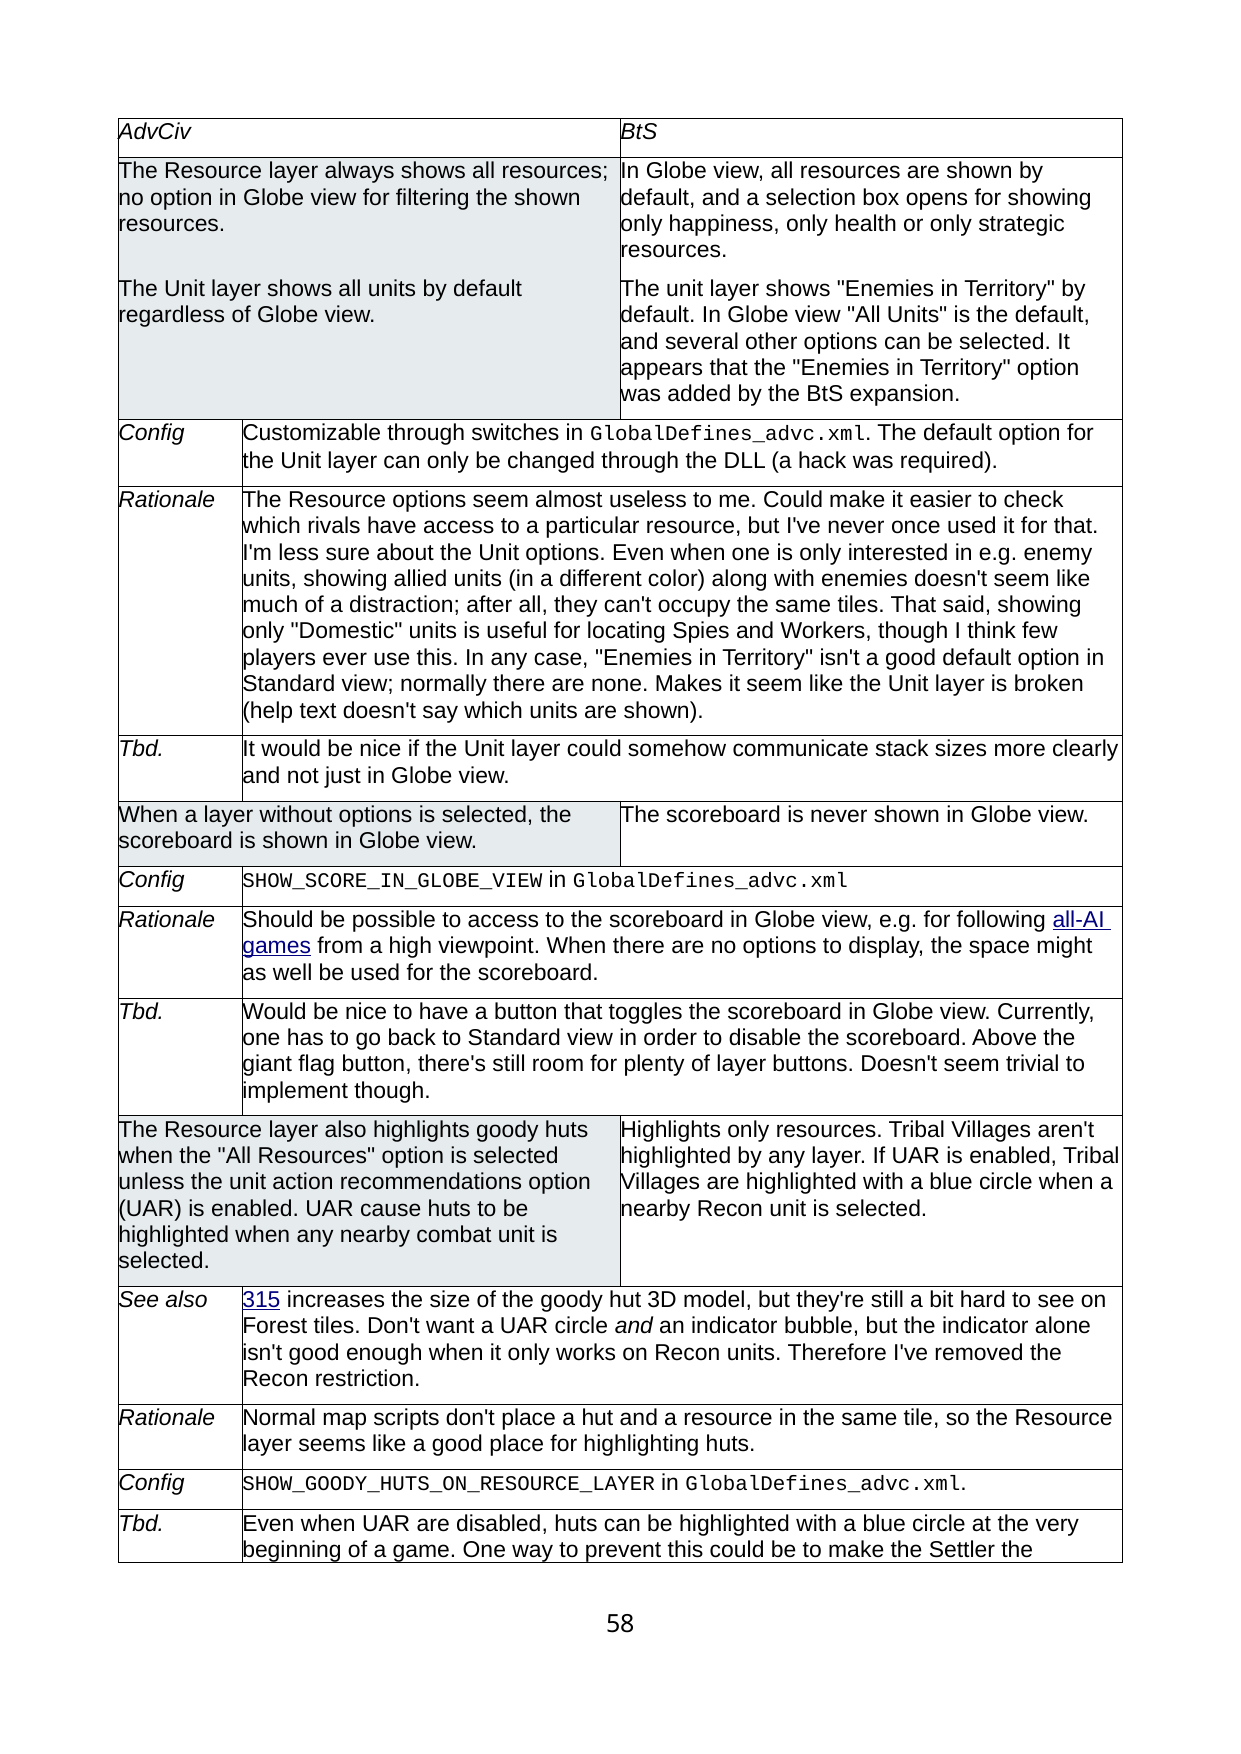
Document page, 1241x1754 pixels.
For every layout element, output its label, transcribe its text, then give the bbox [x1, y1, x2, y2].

table_cell It would be nice if the Unit layer could somehow communicate stack sizes more clearly and not just in Globe view. [243, 736, 1122, 801]
table_cell See also [119, 1287, 242, 1404]
table_cell BtS [621, 119, 1122, 157]
table_cell SHOW_GOODY_HUTS_ON_RESOURCE_LAYER in GlobalDefines_advc.xml. [243, 1470, 1122, 1509]
table_cell Would be nice to have a button that toggles the scoreboard in Globe view. Currently, one has to go back to Standard view in order to disable the scoreboard. Above the giant flag button, there's still room for plenty of layer buttons. Doesn't seem trivial to implement though. [243, 999, 1122, 1115]
table_cell AdvCiv [119, 119, 620, 157]
table_cell Tbd. [119, 999, 242, 1115]
table_cell Should be possible to access to the scoreboard in Globe view, e.g. for following all-AI games from a high viewpoint. When there are no options to display, the space might as well be used for the scoreboard. [243, 907, 1122, 997]
table_cell The scoreboard is never shown in Globe view. [621, 802, 1122, 866]
table_cell The Resource layer also highlights goody huts when the "All Resources" option is selected unless the unit action recommendations option (UAR) is enabled. UAR cause huts to be highlighted when any nearby combat unit is selected. [119, 1116, 620, 1286]
table_cell Customizable through switches in GlobalDefines_advc.xml. The default option for the Unit layer can only be changed through the DLL (a hack was required). [243, 420, 1122, 486]
table_cell Config [119, 1470, 242, 1509]
table_cell The Resource layer always shows all resources; no option in Globe view for filtering the shown resources. The Unit layer shows all units by default regardless of Globe view. [119, 158, 620, 419]
table_cell Rationale [119, 1405, 242, 1469]
table_cell SHOW_SCORE_IN_GLOBE_VIEW in GlobalDefines_advc.xml [243, 867, 1122, 906]
table_cell Tbd. [119, 1510, 242, 1562]
table_cell Rationale [119, 907, 242, 997]
table_cell Normal map scripts don't place a hut and a resource in the same tile, so the Resource layer seems like a good place for highlighting huts. [243, 1405, 1122, 1469]
table_cell Config [119, 420, 242, 486]
table_cell Rationale [119, 487, 242, 735]
table_cell When a layer without options is selected, the scoreboard is shown in Globe view. [119, 802, 620, 866]
table_cell Even when UAR are disabled, huts can be highlighted with a blue circle at the very beginning of a game. One way to prevent this could be to make the Settler the [243, 1510, 1122, 1562]
table_cell 315 increases the size of the goody hut 3D model, but they're still a bit hard to see on Forest tiles. Don't want a UAR circle and an indicator bubble, but the indicator alone isn't good enough when it only works on Recon units. Therefore I've removed the Recon restriction. [243, 1287, 1122, 1404]
table_cell The Resource options seem almost useless to me. Could make it easier to check which rivals have access to a particular resource, but I've never once used it for that. I'm less sure about the Unit options. Even when one is only interested in e.g. enemy units, showing allied units (in a different color) along with enemies doesn't seem like much of a distraction; after all, they can't occupy the same tiles. That said, showing only "Domestic" units is useful for locating Spies and Workers, though I think few players ever use this. In any case, "Enemies in Territory" isn't a good default option in Standard view; normally there are none. Makes it seem like the Unit layer is broken (help text doesn't say which units are shown). [243, 487, 1122, 735]
table_cell Tbd. [119, 736, 242, 801]
table_cell Config [119, 867, 242, 906]
table_cell In Globe view, all resources are shown by default, and a selection box opens for showing only happiness, only health or only strategic resources. The unit layer shows "Enemies in Territory" by default. In Globe view "All Units" is the default, and several other options can be selected. It appears that the "Enemies in Territory" option was added by the BtS expansion. [621, 158, 1122, 419]
table_cell Highlights only resources. Tribal Villages aren't highlighted by any layer. If UAR is enabled, Tribal Villages are highlighted with a blue circle when a nearby Recon unit is selected. [621, 1116, 1122, 1286]
